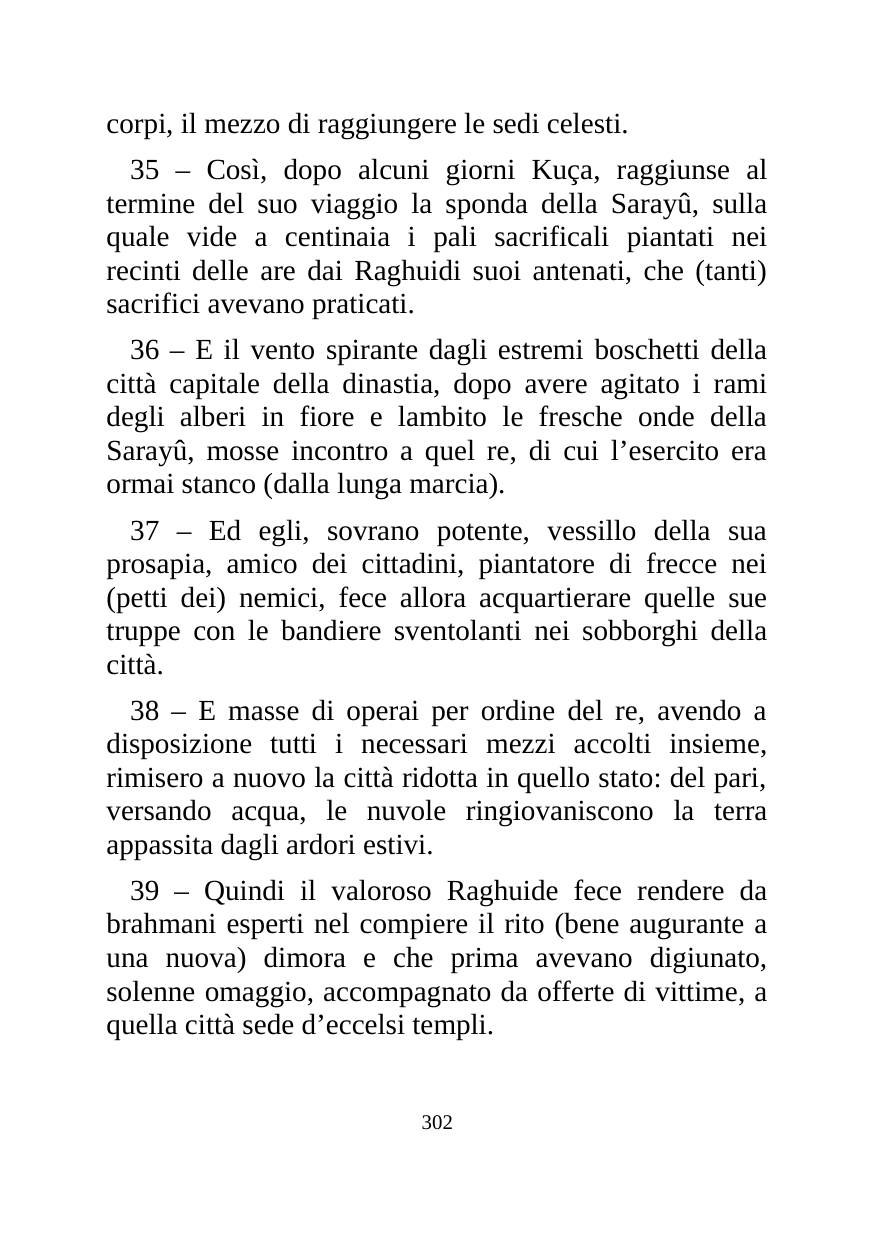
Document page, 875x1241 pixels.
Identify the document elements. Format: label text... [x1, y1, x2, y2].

text 35 – Così, dopo alcuni giorni Kuça, raggiunse al termine del suo viaggio la sponda della Sarayû, sulla quale vide a centinaia i pali sacrificali piantati nei recinti delle are dai Raghuidi suoi antenati, che (tanti) sacrifici avevano praticati. [106, 152, 768, 320]
text 37 – Ed egli, sovrano potente, vessillo della sua prosapia, amico dei cittadini, piantatore di frecce nei (petti dei) nemici, fece allora acquartierare quelle sue truppe con le bandiere sventolanti nei sobborghi della città. [106, 513, 768, 680]
text 39 – Quindi il valoroso Raghuide fece rendere da brahmani esperti nel compiere il rito (bene augurante a una nuova) dimora e che prima avevano digiunato, solenne omaggio, accompagnato da offerte di vittime, a quella città sede d’eccelsi templi. [106, 873, 768, 1041]
text corpi, il mezzo di raggiungere le sedi celesti. [106, 106, 768, 140]
text 38 – E masse di operai per ordine del re, avendo a disposizione tutti i necessari mezzi accolti insieme, rimisero a nuovo la città ridotta in quello stato: del pari, versando acqua, le nuvole ringiovaniscono la terra appassita dagli ardori estivi. [106, 693, 768, 861]
text 36 – E il vento spirante dagli estremi boschetti della città capitale della dinastia, dopo avere agitato i rami degli alberi in fiore e lambito le fresche onde della Sarayû, mosse incontro a quel re, di cui l’esercito era ormai stanco (dalla lunga marcia). [106, 332, 768, 500]
